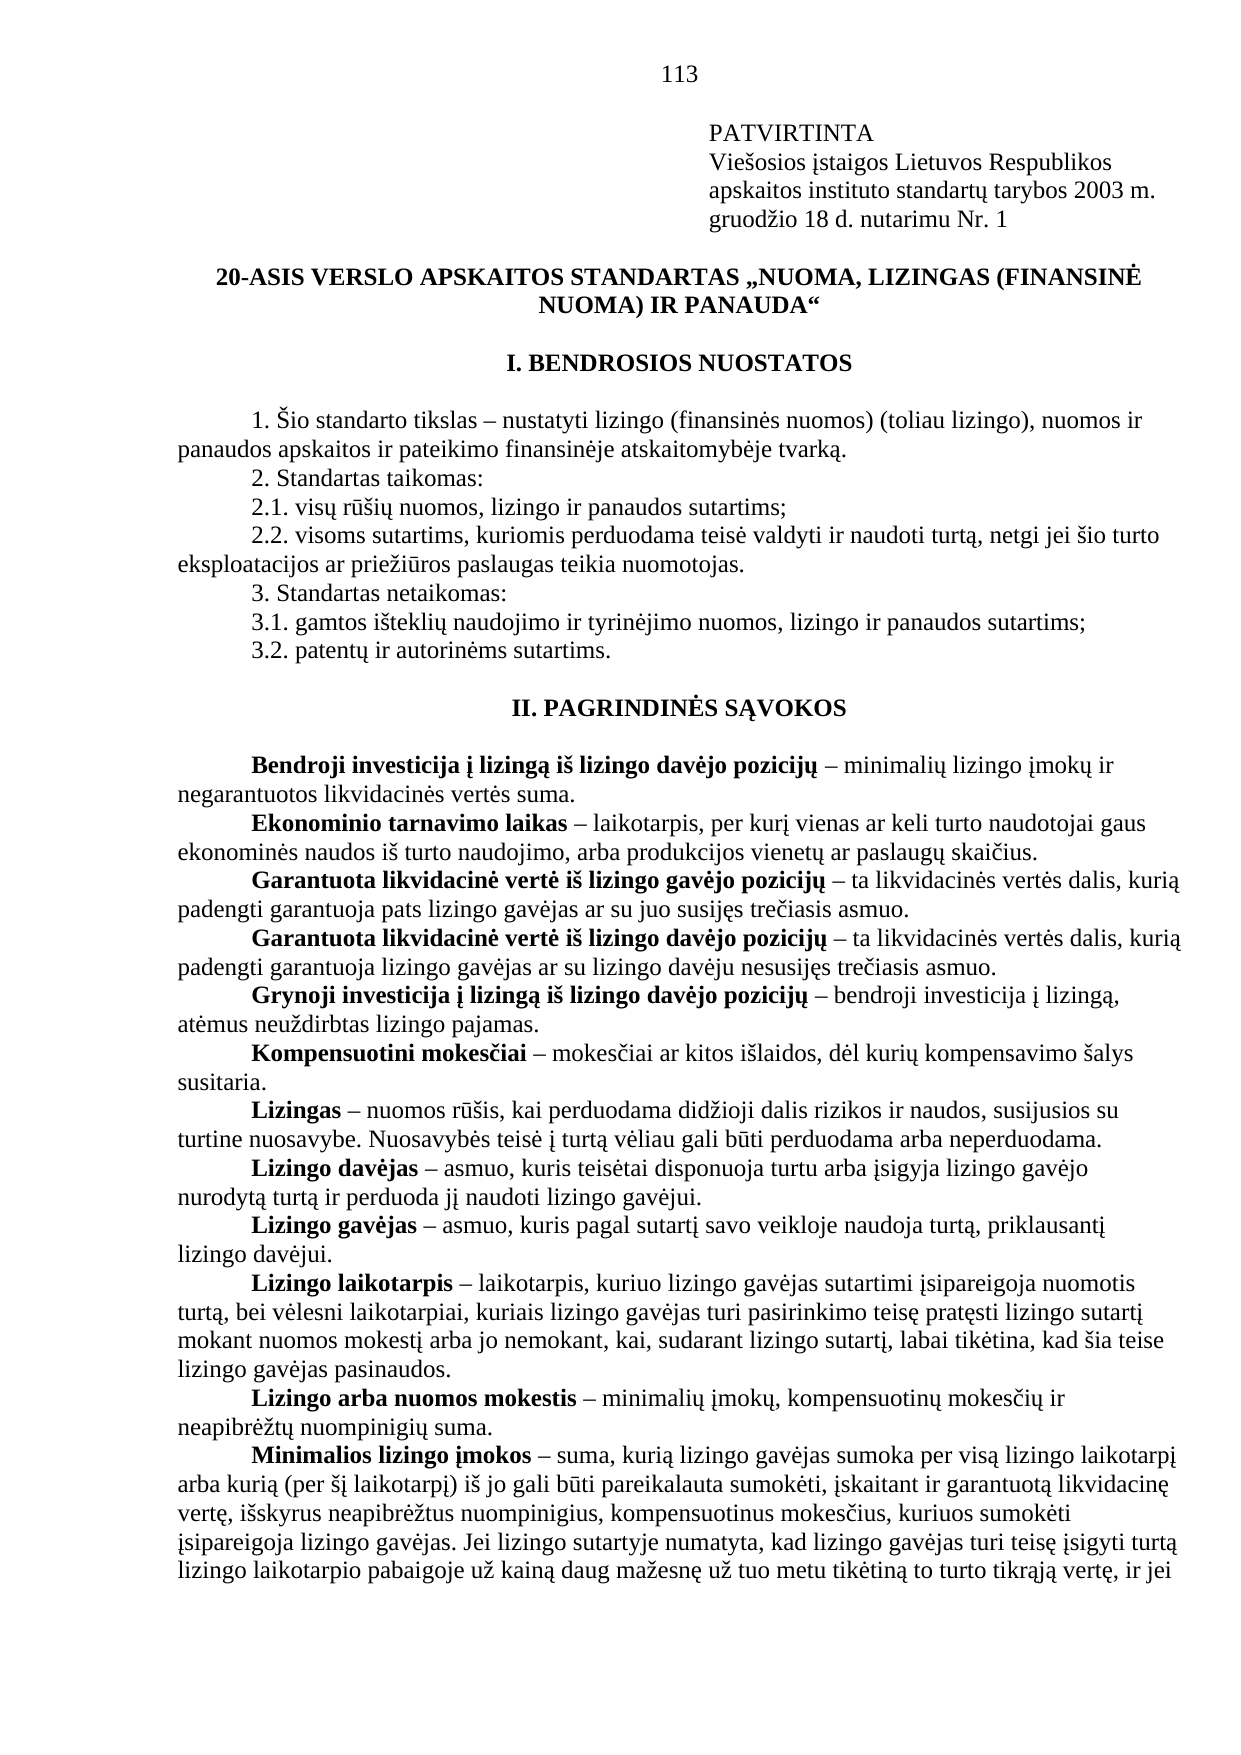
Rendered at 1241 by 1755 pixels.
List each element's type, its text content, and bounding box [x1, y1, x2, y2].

text Grynoji investicija į lizingą iš lizingo davėjo pozicijų – bendroji investicija į lizingą, atėmus neuždirbtas lizingo pajamas. [177, 981, 1181, 1038]
text Lizingo arba nuomos mokestis – minimalių įmokų, kompensuotinų mokesčių ir neapibrėžtų nuompinigių suma. [177, 1383, 1181, 1441]
text Garantuota likvidacinė vertė iš lizingo davėjo pozicijų – ta likvidacinės vertės dalis, kurią padengti garantuoja lizingo gavėjas ar su lizingo davėju nesusijęs trečiasis asmuo. [177, 923, 1181, 981]
text gruodžio 18 d. nutarimu Nr. 1 [177, 204, 1181, 233]
text Lizingo laikotarpis – laikotarpis, kuriuo lizingo gavėjas sutartimi įsipareigoja nuomotis turtą, bei vėlesni laikotarpiai, kuriais lizingo gavėjas turi pasirinkimo teisę pratęsti lizingo sutartį mokant nuomos mokestį arba jo nemokant, kai, sudarant lizingo sutartį, labai tikėtina, kad šia teise lizingo gavėjas pasinaudos. [177, 1268, 1181, 1383]
text Lizingas – nuomos rūšis, kai perduodama didžioji dalis rizikos ir naudos, susijusios su turtine nuosavybe. Nuosavybės teisė į turtą vėliau gali būti perduodama arba neperduodama. [177, 1096, 1181, 1153]
text 3.1. gamtos išteklių naudojimo ir tyrinėjimo nuomos, lizingo ir panaudos sutartims; [177, 607, 1181, 636]
text I. BENDROSIOS NUOSTATOS [177, 348, 1181, 377]
text Lizingo gavėjas – asmuo, kuris pagal sutartį savo veikloje naudoja turtą, priklausantį lizingo davėjui. [177, 1211, 1181, 1268]
text 3.2. patentų ir autorinėms sutartims. [177, 636, 1181, 664]
text Lizingo davėjas – asmuo, kuris teisėtai disponuoja turtu arba įsigyja lizingo gavėjo nurodytą turtą ir perduoda jį naudoti lizingo gavėjui. [177, 1153, 1181, 1211]
text 1. Šio standarto tikslas – nustatyti lizingo (finansinės nuomos) (toliau lizingo), nuomos ir panaudos apskaitos ir pateikimo finansinėje atskaitomybėje tvarką. [177, 406, 1181, 463]
text apskaitos instituto standartų tarybos 2003 m. [177, 176, 1181, 204]
text Garantuota likvidacinė vertė iš lizingo gavėjo pozicijų – ta likvidacinės vertės dalis, kurią padengti garantuoja pats lizingo gavėjas ar su juo susijęs trečiasis asmuo. [177, 866, 1181, 923]
text PATVIRTINTA [709, 118, 1181, 147]
text Viešosios įstaigos Lietuvos Respublikos [177, 147, 1181, 176]
text Kompensuotini mokesčiai – mokesčiai ar kitos išlaidos, dėl kurių kompensavimo šalys susitaria. [177, 1038, 1181, 1096]
text 2.1. visų rūšių nuomos, lizingo ir panaudos sutartims; [177, 492, 1181, 521]
text 2.2. visoms sutartims, kuriomis perduodama teisė valdyti ir naudoti turtą, netgi jei šio turto eksploatacijos ar priežiūros paslaugas teikia nuomotojas. [177, 521, 1181, 578]
text 2. Standartas taikomas: [177, 463, 1181, 492]
text Minimalios lizingo įmokos – suma, kurią lizingo gavėjas sumoka per visą lizingo laikotarpį arba kurią (per šį laikotarpį) iš jo gali būti pareikalauta sumokėti, įskaitant ir garantuotą likvidacinę vertę, išskyrus neapibrėžtus nuompinigius, kompensuotinus mokesčius, kuriuos sumokėti įsipareigoja lizingo gavėjas. Jei lizingo sutartyje numatyta, kad lizingo gavėjas turi teisę įsigyti turtą lizingo laikotarpio pabaigoje už kainą daug mažesnę už tuo metu tikėtiną to turto tikrąją vertę, ir jei [177, 1441, 1181, 1584]
text 20-ASIS VERSLO APSKAITOS STANDARTAS „NUOMA, LIZINGAS (FINANSINĖ NUOMA) IR PANAUDA“ [177, 262, 1181, 319]
text II. PAGRINDINĖS SĄVOKOS [177, 693, 1181, 722]
text Bendroji investicija į lizingą iš lizingo davėjo pozicijų – minimalių lizingo įmokų ir negarantuotos likvidacinės vertės suma. [177, 751, 1181, 808]
text Ekonominio tarnavimo laikas – laikotarpis, per kurį vienas ar keli turto naudotojai gaus ekonominės naudos iš turto naudojimo, arba produkcijos vienetų ar paslaugų skaičius. [177, 808, 1181, 866]
text 3. Standartas netaikomas: [177, 578, 1181, 607]
